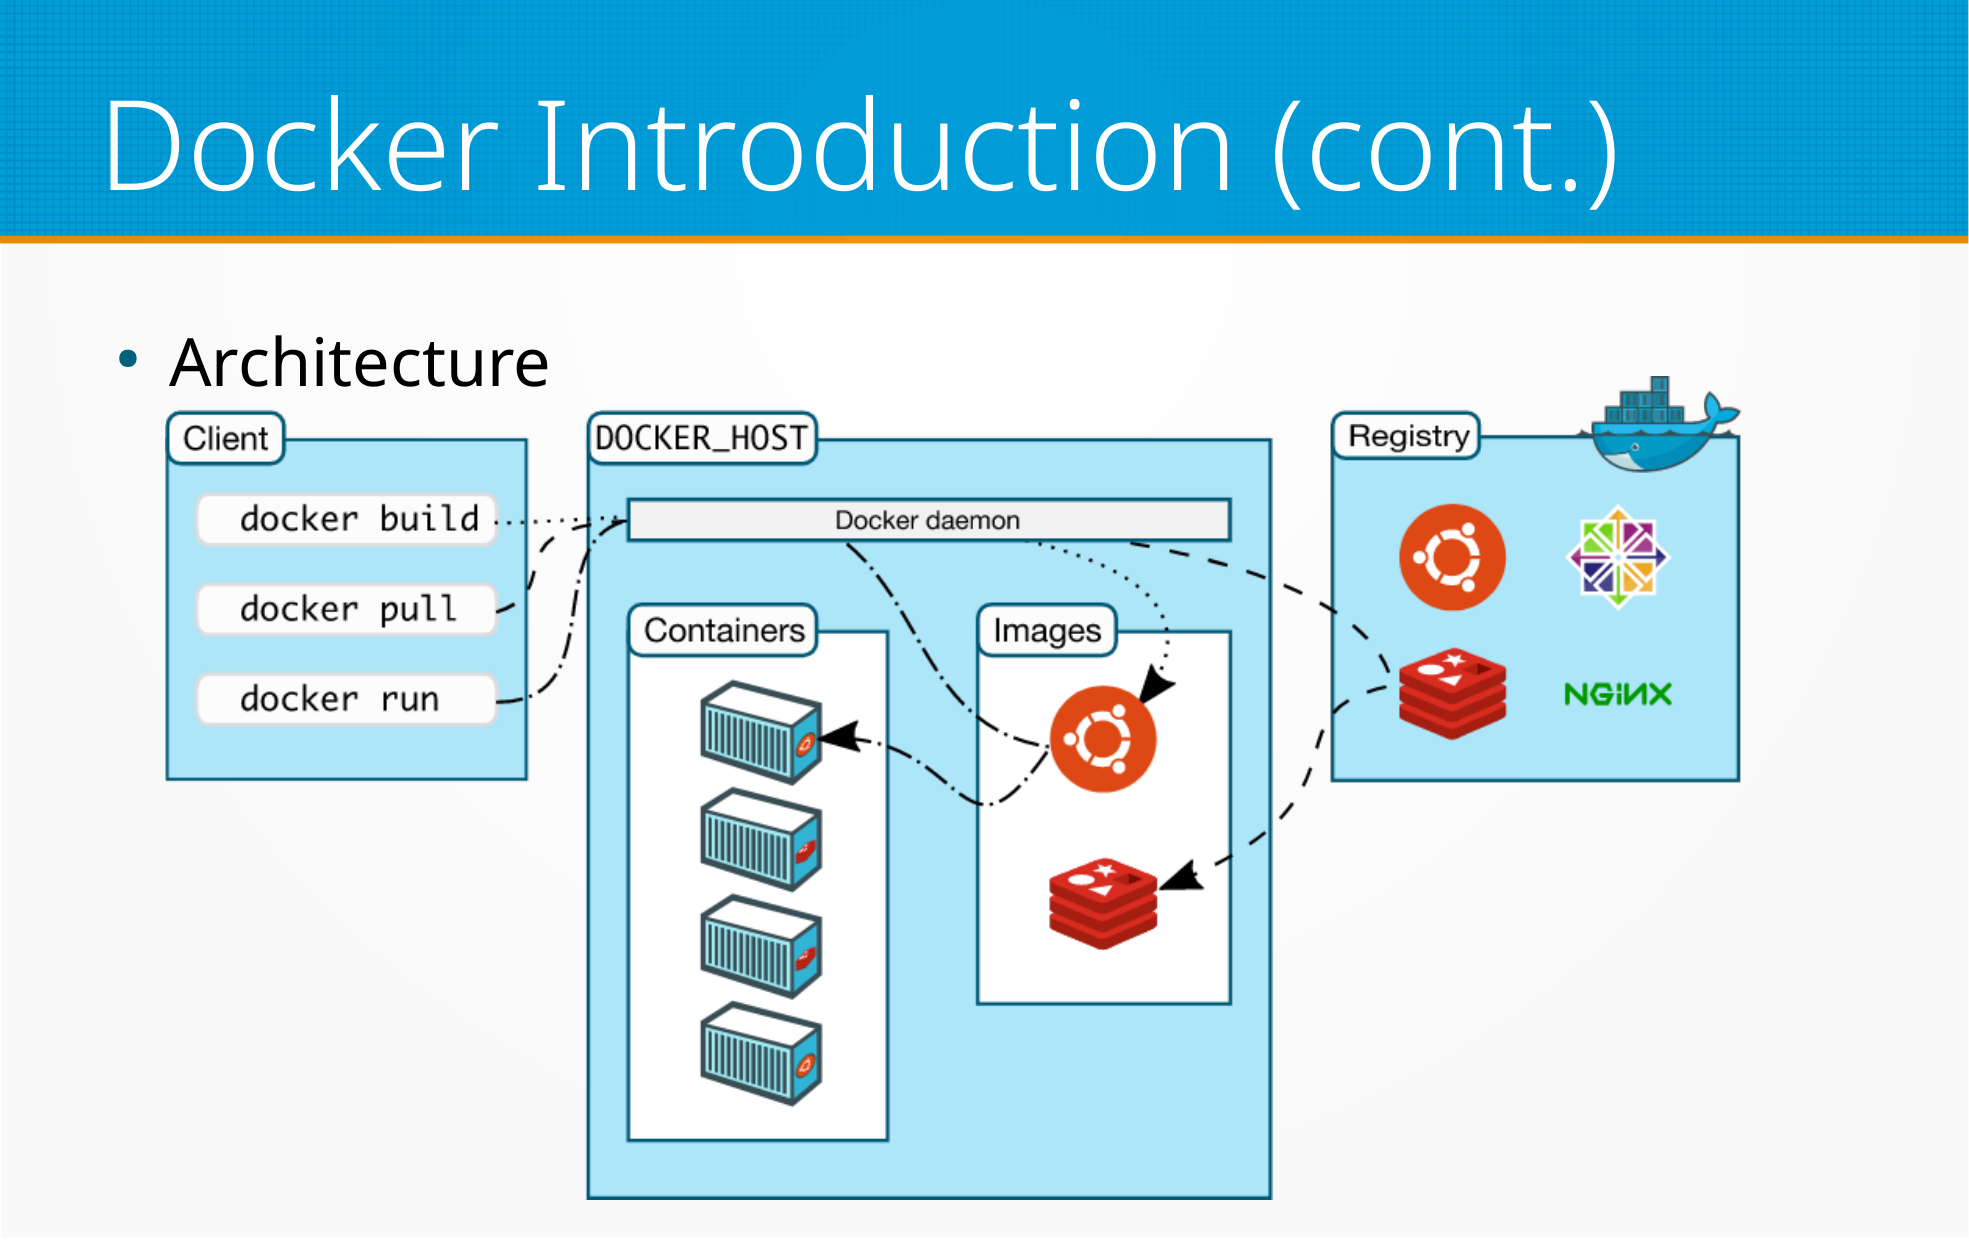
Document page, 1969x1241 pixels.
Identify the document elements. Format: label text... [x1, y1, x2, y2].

title Docker Introduction (cont.) [98, 19, 1870, 227]
picture [0, 236, 1969, 1241]
list Architecture [98, 315, 1861, 1081]
